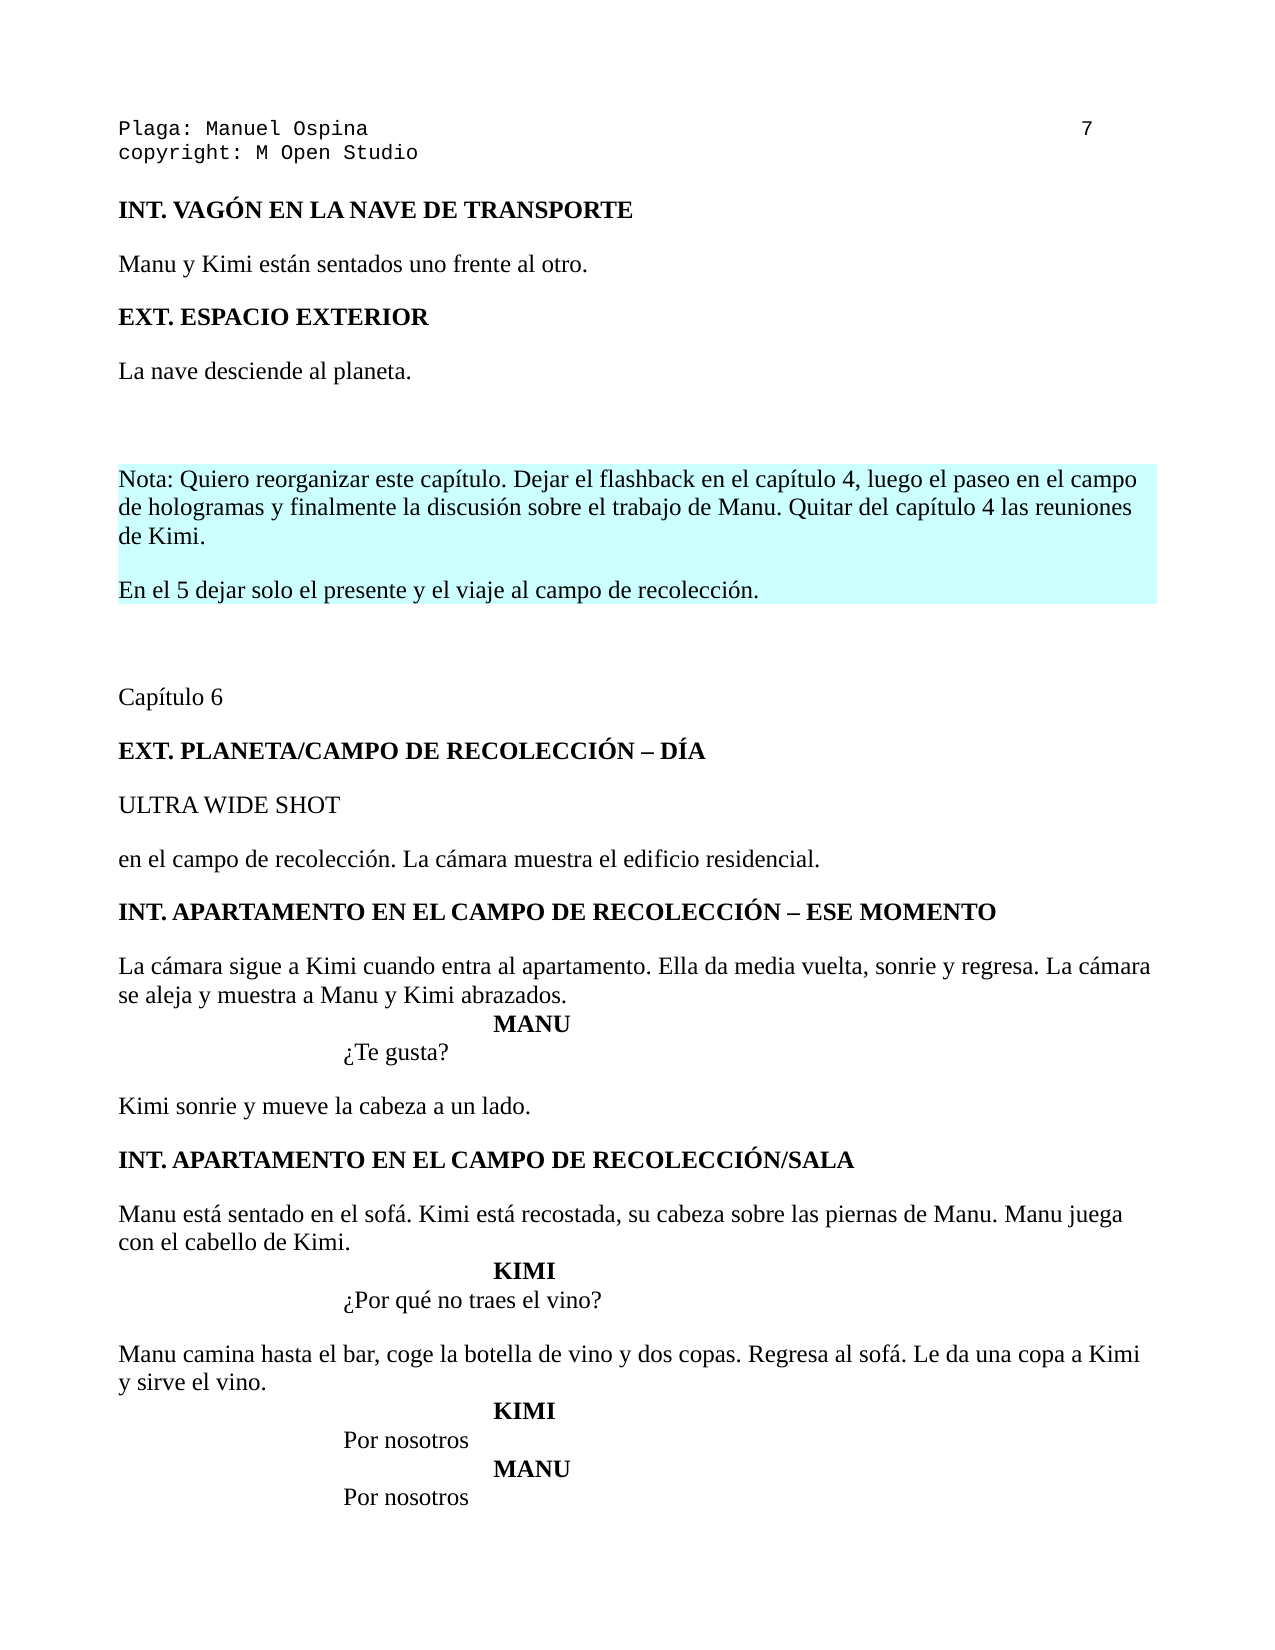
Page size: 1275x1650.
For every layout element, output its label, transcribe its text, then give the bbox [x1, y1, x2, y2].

text Kimi [493, 1256, 1007, 1285]
text Kimi [493, 1396, 1007, 1425]
text ¿Te gusta? [343, 1037, 1007, 1066]
text Int. Apartamento en el campo de recolección/sala [118, 1145, 1157, 1174]
text ULTRA WIDE SHOT [118, 790, 1157, 819]
text Ext. Planeta/Campo de recolección – día [118, 736, 1157, 765]
text Kimi sonrie y mueve la cabeza a un lado. [118, 1091, 1157, 1120]
text Nota: Quiero reorganizar este capítulo. Dejar el flashback en el capítulo 4, luego el paseo en el campo de hologramas y finalmente la discusión sobre el trabajo de Manu. Quitar del capítulo 4 las reuniones de Kimi. [118, 464, 1157, 550]
text Manu está sentado en el sofá. Kimi está recostada, su cabeza sobre las piernas de Manu. Manu juega con el cabello de Kimi. [118, 1199, 1157, 1256]
text Int. Vagón en la Nave de transporte [118, 195, 1157, 224]
text Int. Apartamento en el campo de recolección – ese momento [118, 897, 1157, 926]
text en el campo de recolección. La cámara muestra el edificio residencial. [118, 844, 1157, 872]
text ¿Por qué no traes el vino? [343, 1285, 1007, 1314]
text En el 5 dejar solo el presente y el viaje al campo de recolección. [118, 575, 1157, 604]
text La nave desciende al planeta. [118, 356, 1157, 385]
text Manu [493, 1454, 1007, 1482]
text Manu y Kimi están sentados uno frente al otro. [118, 249, 1157, 277]
text Manu [493, 1009, 1007, 1037]
text Por nosotros [343, 1482, 1007, 1511]
text Ext. Espacio exterior [118, 302, 1157, 331]
text Capítulo 6 [118, 682, 1157, 711]
text Manu camina hasta el bar, coge la botella de vino y dos copas. Regresa al sofá. Le da una copa a Kimi y sirve el vino. [118, 1339, 1157, 1396]
text La cámara sigue a Kimi cuando entra al apartamento. Ella da media vuelta, sonrie y regresa. La cámara se aleja y muestra a Manu y Kimi abrazados. [118, 951, 1157, 1009]
text Por nosotros [343, 1425, 1007, 1454]
